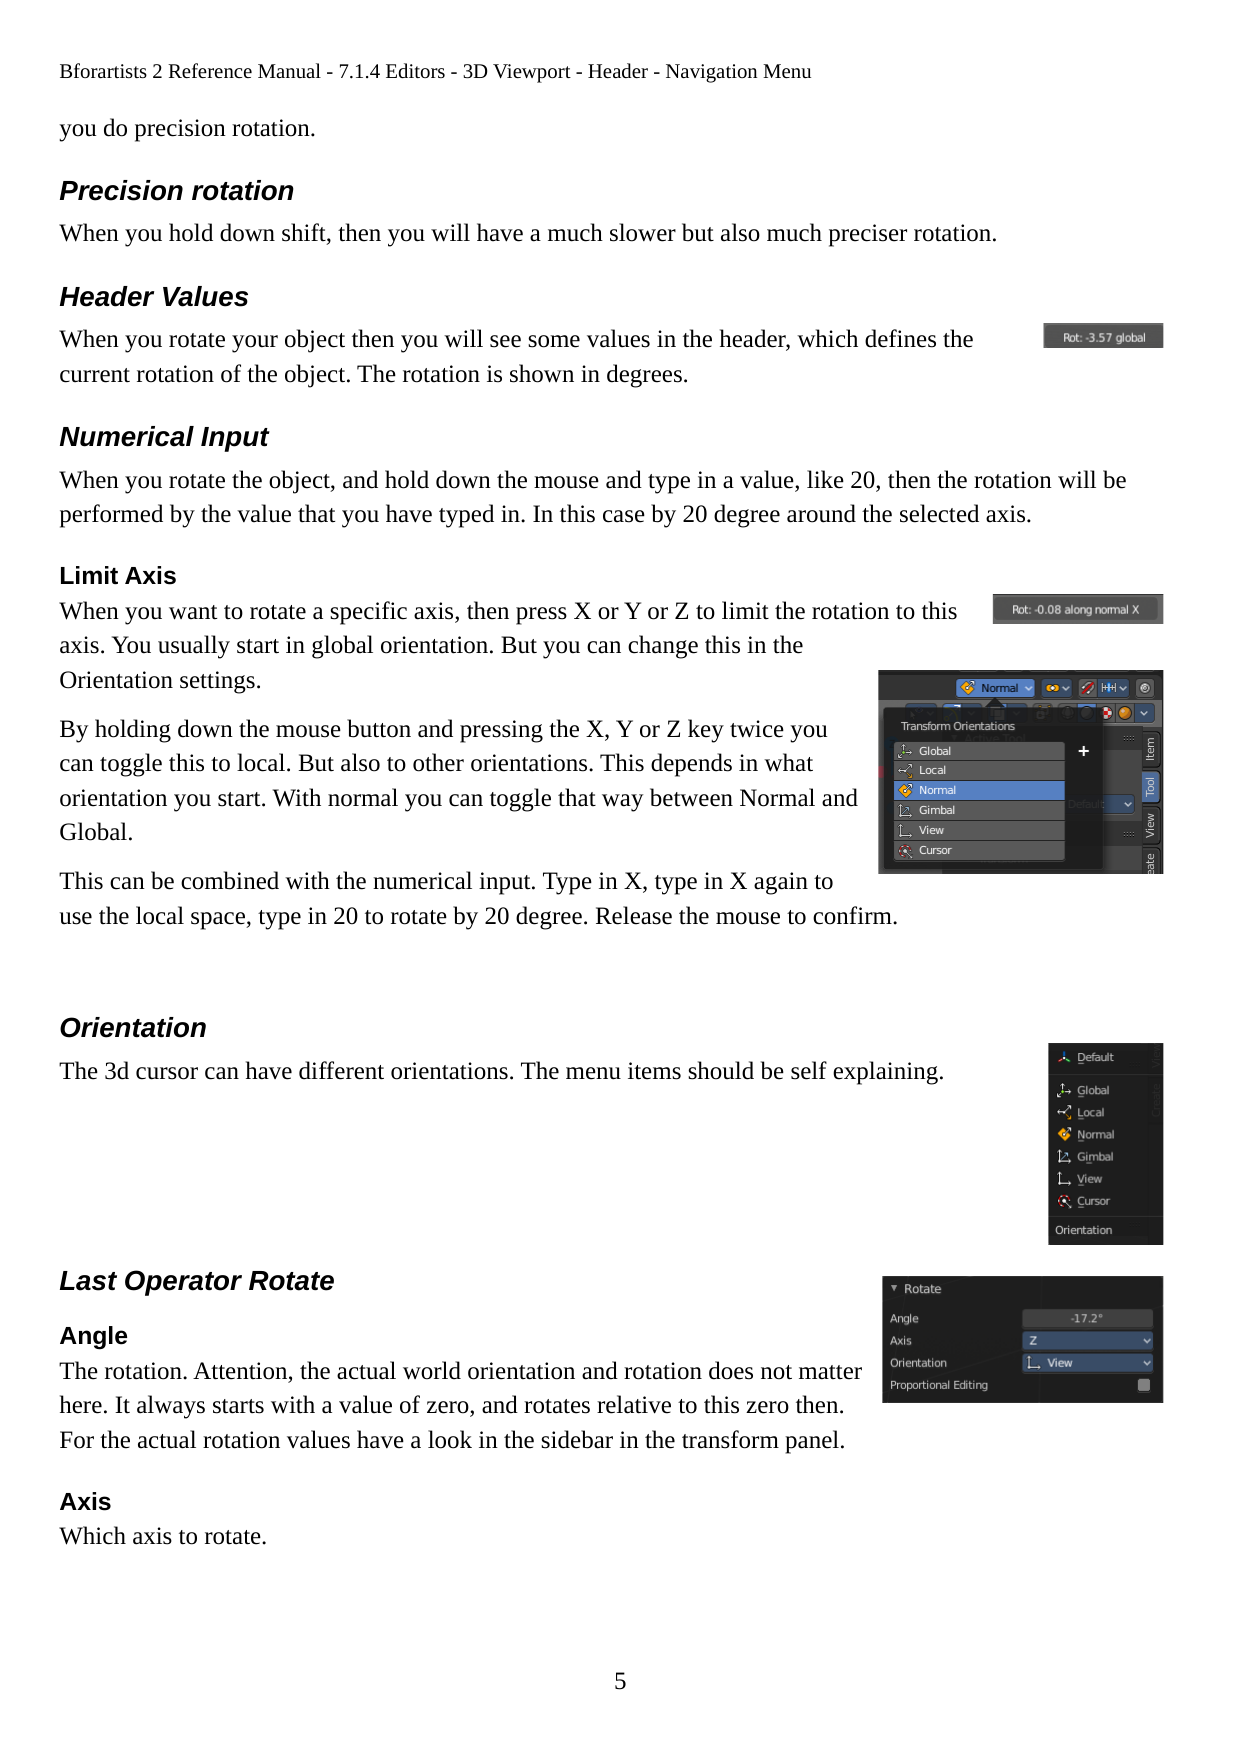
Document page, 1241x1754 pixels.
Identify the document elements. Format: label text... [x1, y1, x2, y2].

subtitle Axis [59, 1487, 1181, 1515]
text Which axis to rotate. [59, 1521, 1181, 1550]
text By holding down the mouse button and pressing the X, Y or Z key twice you can toggle this to local. But also to other orientations. This depends in what orientation you start. With normal you can toggle that way between Normal and Global. [59, 714, 878, 846]
subtitle Angle [59, 1321, 882, 1350]
subtitle Last Operator Rotate [59, 1264, 1181, 1296]
text When you hold down shift, then you will have a much slower but also much preciser rotation. [59, 218, 1181, 247]
text The 3d cursor can have different orientations. The menu items should be self explaining. [59, 1056, 1048, 1084]
subtitle Header Values [59, 280, 1181, 312]
picture [1048, 1043, 1164, 1245]
subtitle Limit Axis [59, 561, 1181, 589]
text you do precision rotation. [59, 113, 1181, 141]
subtitle [1164, 1321, 1181, 1350]
text When you rotate your object then you will see some values in the header, which defines the current rotation of the object. The rotation is shown in degrees. [59, 324, 1181, 388]
picture [878, 670, 1164, 874]
subtitle Orientation [59, 1011, 1181, 1043]
picture [992, 594, 1164, 624]
text The rotation. Attention, the actual world orientation and rotation does not matter here. It always starts with a value of zero, and rotates relative to this zero then. For the actual rotation values have a look in the sidebar in the transform panel. [59, 1356, 1181, 1454]
text When you rotate the object, and hold down the mouse and type in a value, like 20, then the rotation will be performed by the value that you have typed in. In this case by 20 degree around the selected axis. [59, 465, 1181, 528]
text When you want to rotate a specific axis, then press X or Y or Z to limit the rotation to this axis. You usually start in global orientation. But you can change this in the Orientation settings. [59, 596, 1181, 693]
subtitle Precision rotation [59, 174, 1181, 206]
subtitle Numerical Input [59, 421, 1181, 452]
text This can be combined with the numerical input. Type in X, type in X again to use the local space, type in 20 to rotate by 20 degree. Release the mouse to confirm. [59, 866, 1181, 929]
picture [1043, 323, 1164, 348]
picture [882, 1276, 1164, 1403]
